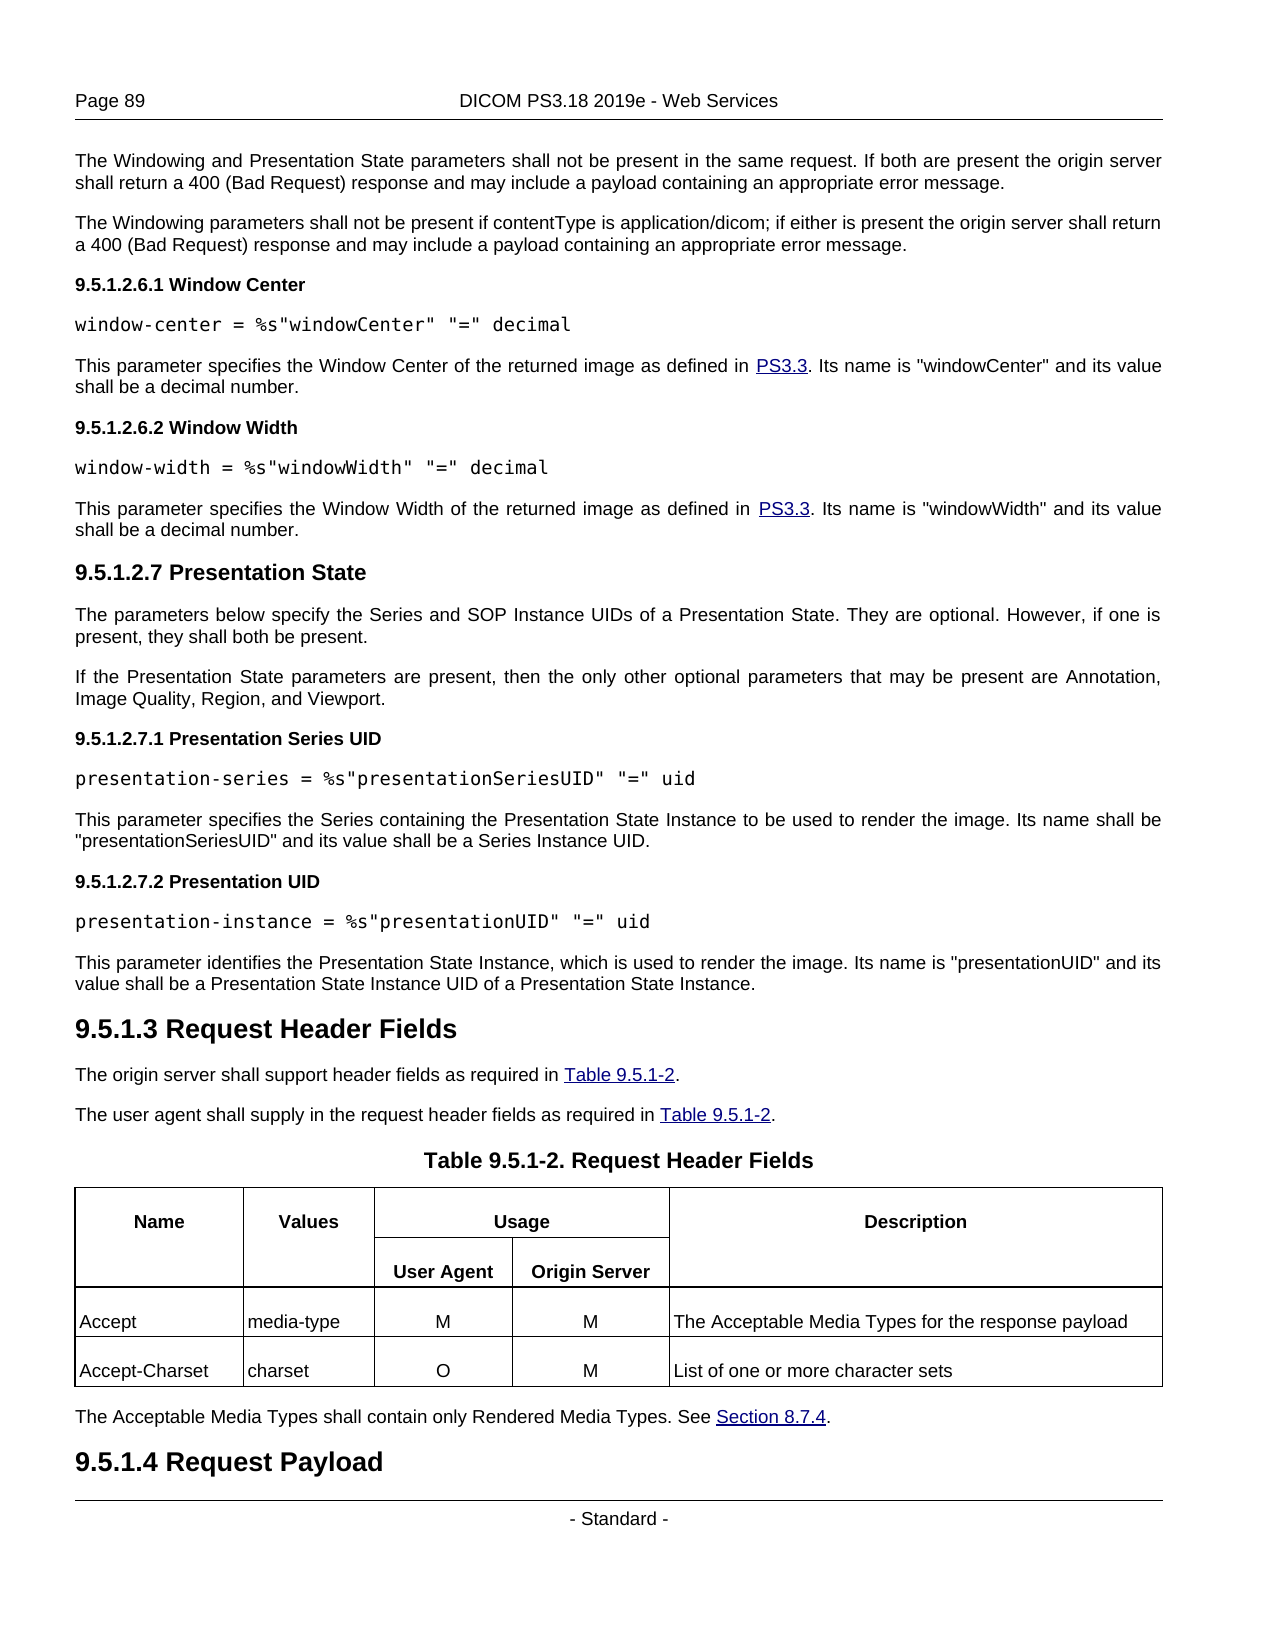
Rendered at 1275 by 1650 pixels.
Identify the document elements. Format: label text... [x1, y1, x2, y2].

text This parameter specifies the Window Width of the returned image as defined in PS3.3. Its name is "windowWidth" and its value shall be a decimal number. [75, 497, 1162, 541]
table_cell M [513, 1337, 669, 1386]
table_cell List of one or more character sets [670, 1337, 1162, 1386]
text 9.5.1.2.7.1 Presentation Series UID [75, 728, 1162, 749]
table_header Usage [375, 1188, 669, 1237]
text presentation-instance = %s"presentationUID" "=" uid [75, 911, 1162, 933]
text The Acceptable Media Types shall contain only Rendered Media Types. See Section 8.7.4. [75, 1406, 1162, 1427]
text The user agent shall supply in the request header fields as required in Table 9.5.1-2. [75, 1104, 1162, 1125]
text This parameter specifies the Window Center of the returned image as defined in PS3.3. Its name is "windowCenter" and its value shall be a decimal number. [75, 355, 1162, 398]
text This parameter identifies the Presentation State Instance, which is used to render the image. Its name is "presentationUID" and its value shall be a Presentation State Instance UID of a Presentation State Instance. [75, 951, 1162, 994]
text 9.5.1.2.7 Presentation State [75, 559, 1162, 585]
text The Windowing parameters shall not be present if contentType is application/dicom; if either is present the origin server shall return a 400 (Bad Request) response and may include a payload containing an appropriate error message. [75, 212, 1162, 255]
table_cell User Agent [375, 1238, 512, 1286]
text If the Presentation State parameters are present, then the only other optional parameters that may be present are Annotation, Image Quality, Region, and Viewport. [75, 666, 1162, 709]
text presentation-series = %s"presentationSeriesUID" "=" uid [75, 768, 1162, 790]
table_cell charset [244, 1337, 374, 1386]
table_cell Origin Server [513, 1238, 669, 1286]
text This parameter specifies the Series containing the Presentation State Instance to be used to render the image. Its name shall be "presentationSeriesUID" and its value shall be a Series Instance UID. [75, 809, 1162, 852]
table_header Values [244, 1188, 374, 1286]
table_cell Accept [76, 1288, 243, 1336]
text 9.5.1.2.6.1 Window Center [75, 274, 1162, 295]
text window-width = %s"windowWidth" "=" decimal [75, 457, 1162, 479]
table_cell Accept-Charset [76, 1337, 243, 1386]
text The Windowing and Presentation State parameters shall not be present in the same request. If both are present the origin server shall return a 400 (Bad Request) response and may include a payload containing an appropriate error message. [75, 150, 1162, 193]
text 9.5.1.4 Request Payload [75, 1446, 1162, 1477]
text The parameters below specify the Series and SOP Instance UIDs of a Presentation State. They are optional. However, if one is present, they shall both be present. [75, 604, 1162, 647]
text 9.5.1.2.7.2 Presentation UID [75, 871, 1162, 892]
text Table 9.5.1-2. Request Header Fields [75, 1148, 1162, 1173]
table_cell M [375, 1288, 512, 1336]
table_header Description [670, 1188, 1162, 1286]
text The origin server shall support header fields as required in Table 9.5.1-2. [75, 1063, 1162, 1085]
table_cell The Acceptable Media Types for the response payload [670, 1288, 1162, 1336]
table_cell M [513, 1288, 669, 1336]
table_header Name [76, 1188, 243, 1286]
text window-center = %s"windowCenter" "=" decimal [75, 314, 1162, 336]
text 9.5.1.2.6.2 Window Width [75, 417, 1162, 438]
table_cell O [375, 1337, 512, 1386]
table_cell media-type [244, 1288, 374, 1336]
text 9.5.1.3 Request Header Fields [75, 1013, 1162, 1044]
